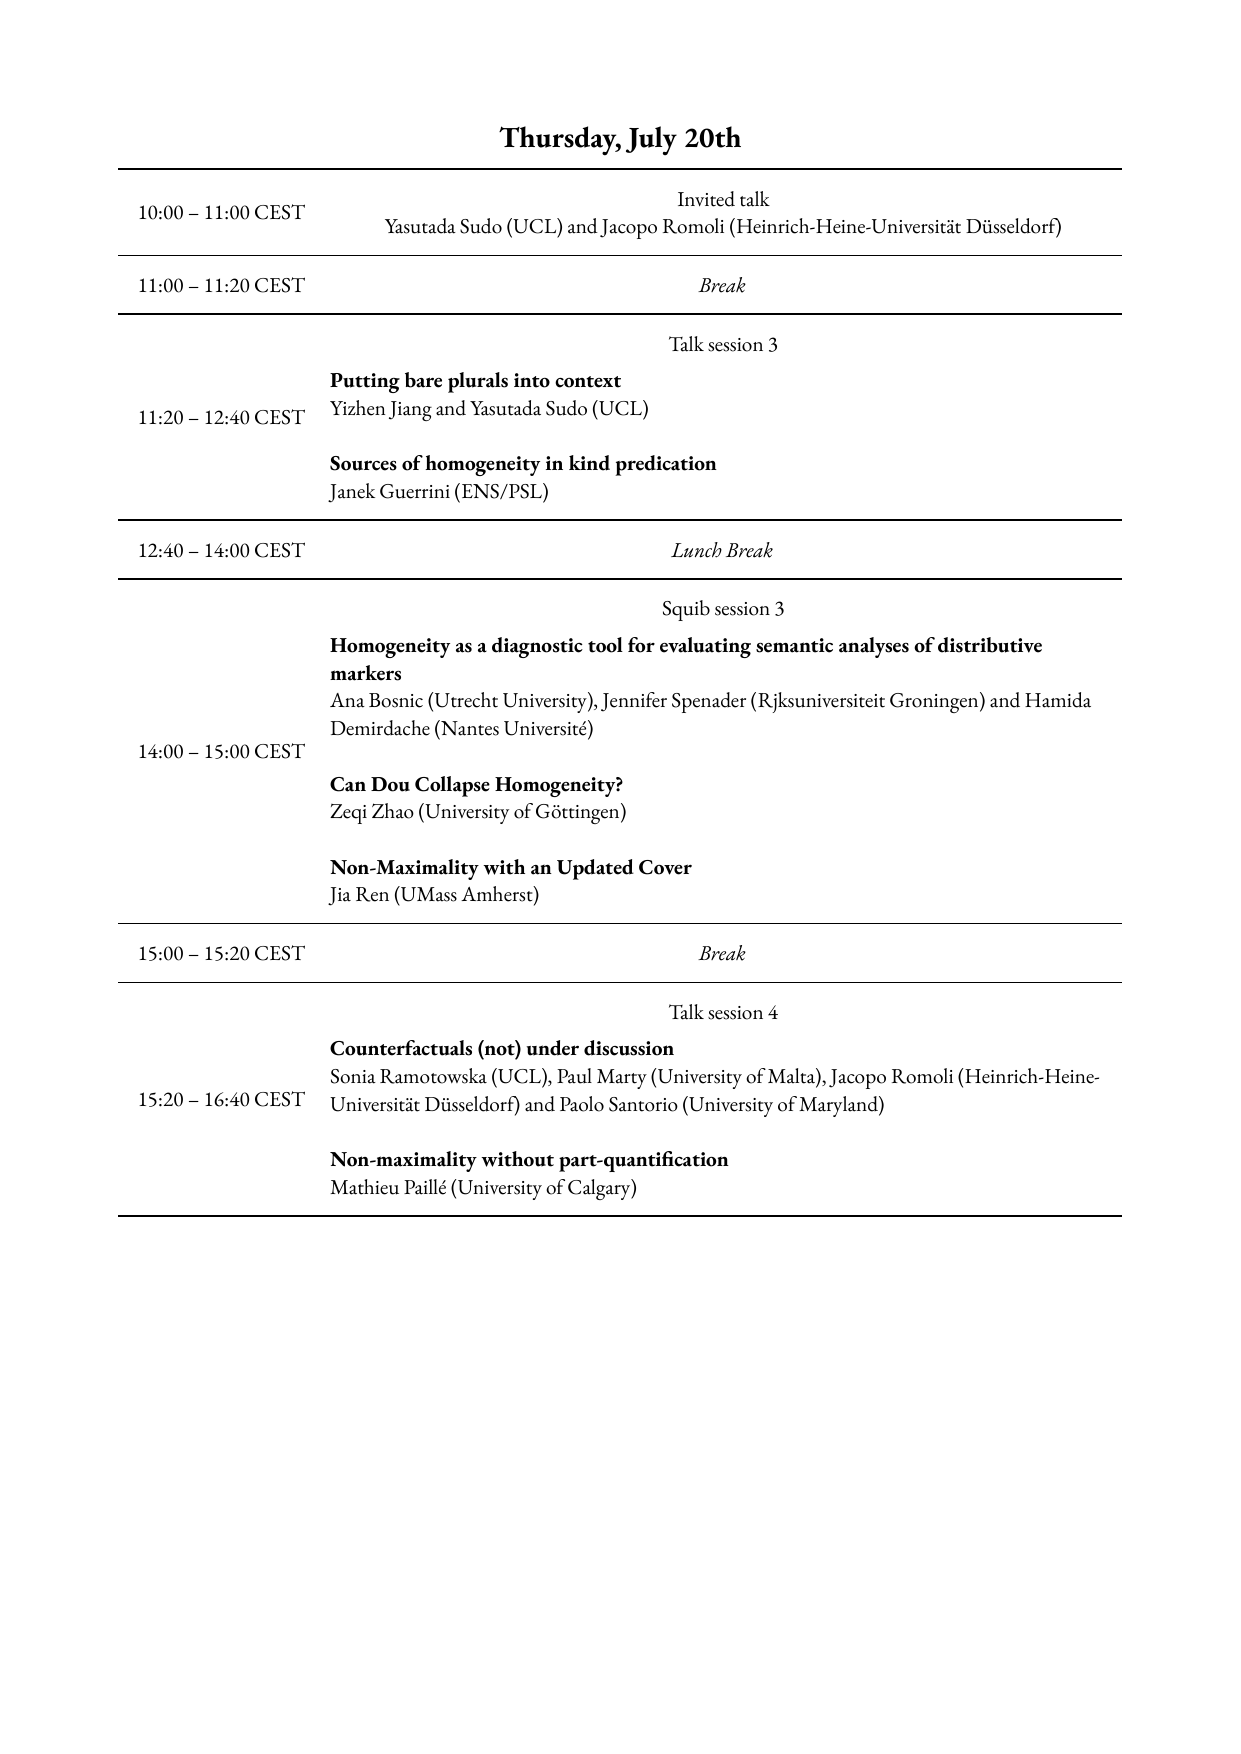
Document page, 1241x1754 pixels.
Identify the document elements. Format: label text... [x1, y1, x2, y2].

table_cell Lunch Break [324, 521, 1122, 578]
table_cell 11:00 – 11:20 CEST [118, 256, 324, 313]
table_cell Talk session 3 Putting bare plurals into context Yizhen Jiang and Yasutada Sudo (UCL) Sources of homogeneity in kind predication Janek Guerrini (ENS/PSL) [324, 315, 1122, 519]
table_cell Break [324, 256, 1122, 313]
table_header Invited talk Yasutada Sudo (UCL) and Jacopo Romoli (Heinrich-Heine-Universität Düsseldorf) [324, 170, 1122, 254]
table_header 10:00 – 11:00 CEST [118, 170, 324, 254]
table_cell 12:40 – 14:00 CEST [118, 521, 324, 578]
table_cell Talk session 4 Counterfactuals (not) under discussion Sonia Ramotowska (UCL), Paul Marty (University of Malta), Jacopo Romoli (Heinrich-Heine-Universität Düsseldorf) and Paolo Santorio (University of Maryland) Non-maximality without part-quantification Mathieu Paillé (University of Calgary) [324, 983, 1122, 1215]
table_cell Break [324, 924, 1122, 981]
table_cell 15:20 – 16:40 CEST [118, 983, 324, 1215]
table_cell 14:00 – 15:00 CEST [118, 580, 324, 923]
table_cell 15:00 – 15:20 CEST [118, 924, 324, 981]
subtitle Thursday, July 20th [118, 118, 1122, 156]
table_cell Squib session 3 Homogeneity as a diagnostic tool for evaluating semantic analyses of distributive markers Ana Bosnic (Utrecht University), Jennifer Spenader (Rjksuniversiteit Groningen) and Hamida Demirdache (Nantes Université) Can Dou Collapse Homogeneity? Zeqi Zhao (University of Göttingen) Non-Maximality with an Updated Cover Jia Ren (UMass Amherst) [324, 580, 1122, 923]
table_cell 11:20 – 12:40 CEST [118, 315, 324, 519]
